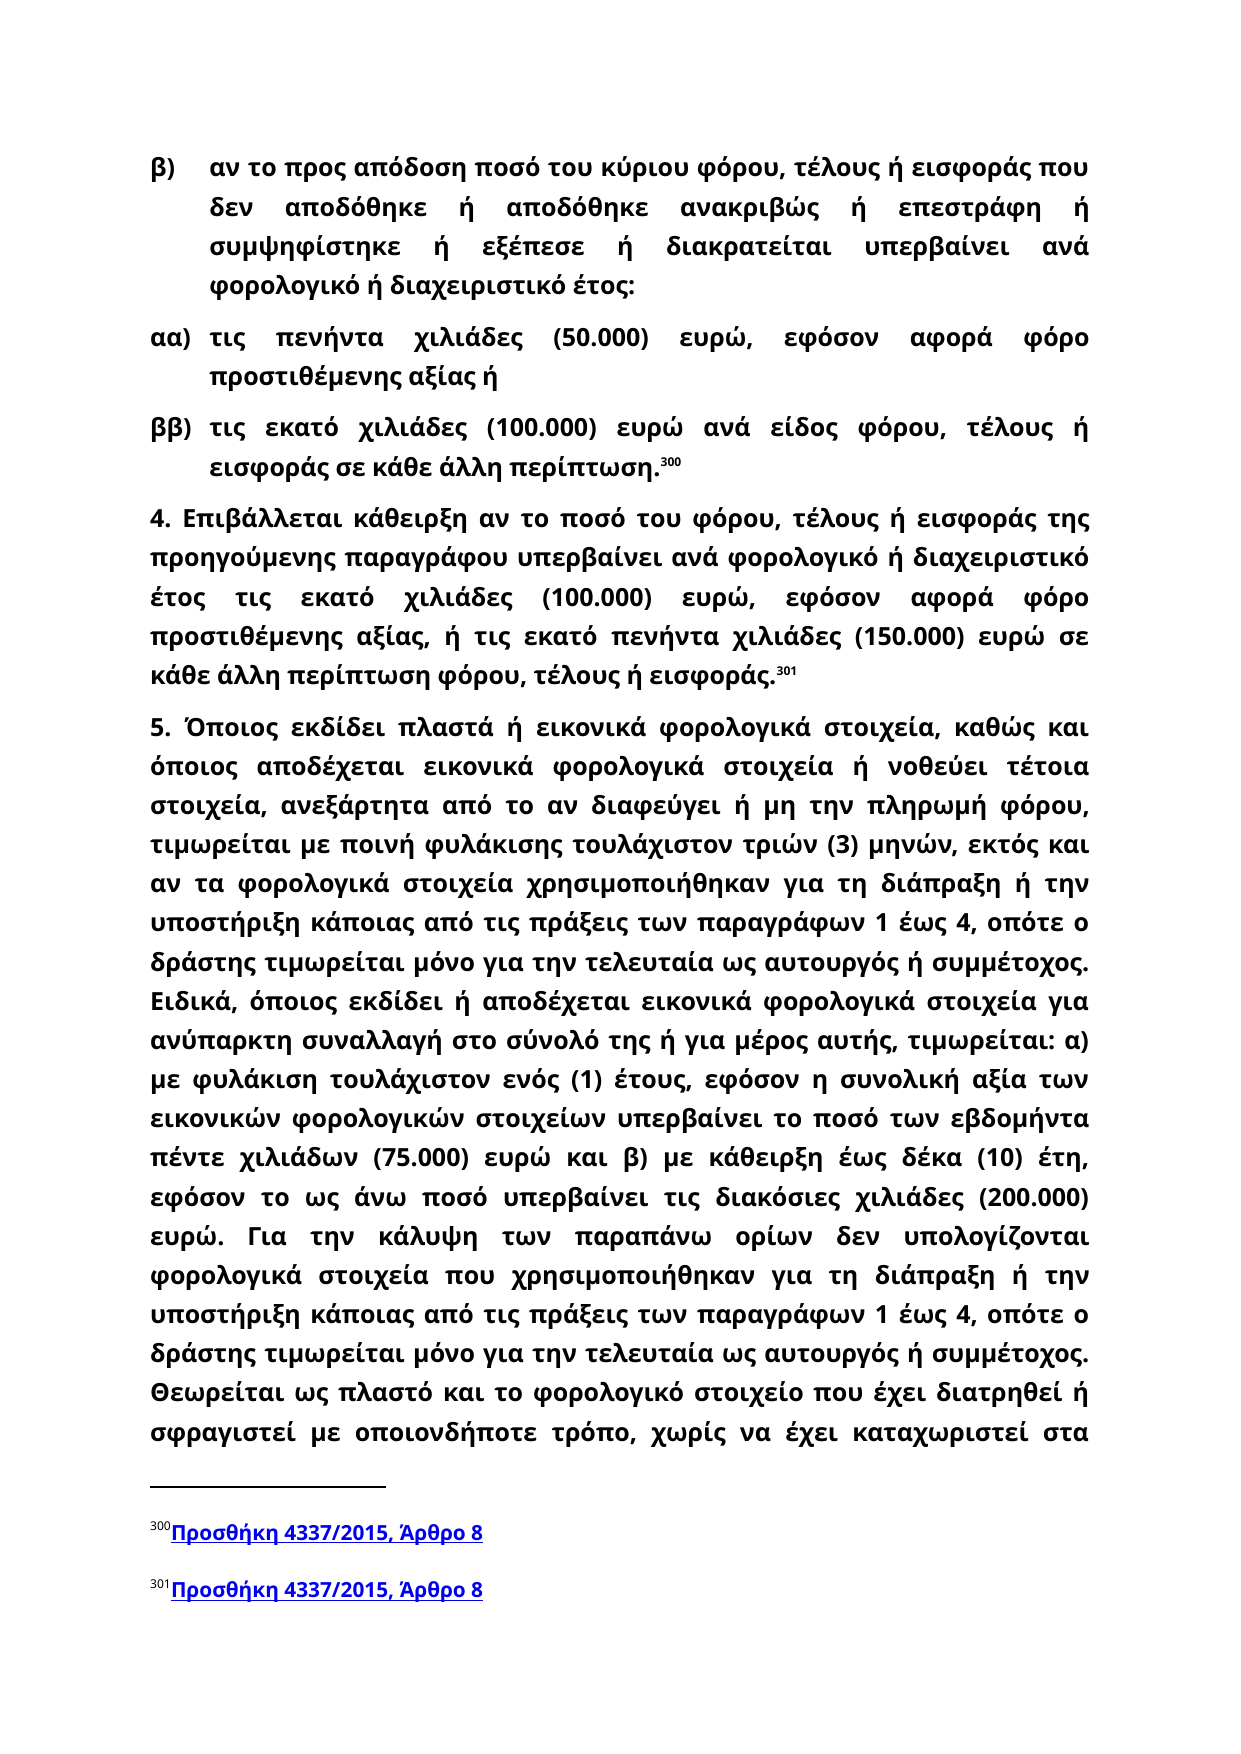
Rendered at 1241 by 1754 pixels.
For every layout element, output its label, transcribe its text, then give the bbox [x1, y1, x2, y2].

list αα) τις πενήντα χιλιάδες (50.000) ευρώ, εφόσον αφορά φόρο προστιθέμενης αξίας ή [150, 319, 1090, 392]
list β) αν το προς απόδοση ποσό του κύριου φόρου, τέλους ή εισφοράς που δεν αποδόθηκε ή αποδόθηκε ανακριβώς ή επεστράφη ή συμψηφίστηκε ή εξέπεσε ή διακρατείται υπερβαίνει ανά φορολογικό ή διαχειριστικό έτος: [150, 150, 1090, 302]
text 4. Επιβάλλεται κάθειρξη αν το ποσό του φόρου, τέλους ή εισφοράς της προηγούμενης παραγράφου υπερβαίνει ανά φορολογικό ή διαχειριστικό έτος τις εκατό χιλιάδες (100.000) ευρώ, εφόσον αφορά φόρο προστιθέμενης αξίας, ή τις εκατό πενήντα χιλιάδες (150.000) ευρώ σε κάθε άλλη περίπτωση φόρου, τέλους ή εισφοράς. [150, 501, 1090, 692]
text Προσθήκη 4337/2015, Άρθρο 8 [150, 1576, 1090, 1604]
list ββ) τις εκατό χιλιάδες (100.000) ευρώ ανά είδος φόρου, τέλους ή εισφοράς σε κάθε άλλη περίπτωση. [150, 410, 1090, 483]
text 5. Όποιος εκδίδει πλαστά ή εικονικά φορολογικά στοιχεία, καθώς και όποιος αποδέχεται εικονικά φορολογικά στοιχεία ή νοθεύει τέτοια στοιχεία, ανεξάρτητα από το αν διαφεύγει ή μη την πληρωμή φόρου, τιμωρείται με ποινή φυλάκισης τουλάχιστον τριών (3) μηνών, εκτός και αν τα φορολογικά στοιχεία χρησιμοποιήθηκαν για τη διάπραξη ή την υποστήριξη κάποιας από τις πράξεις των παραγράφων 1 έως 4, οπότε ο δράστης τιμωρείται μόνο για την τελευταία ως αυτουργός ή συμμέτοχος. Ειδικά, όποιος εκδίδει ή αποδέχεται εικονικά φορολογικά στοιχεία για ανύπαρκτη συναλλαγή στο σύνολό της ή για μέρος αυτής, τιμωρείται: α) με φυλάκιση τουλάχιστον ενός (1) έτους, εφόσον η συνολική αξία των εικονικών φορολογικών στοιχείων υπερβαίνει το ποσό των εβδομήντα πέντε χιλιάδων (75.000) ευρώ και β) με κάθειρξη έως δέκα (10) έτη, εφόσον το ως άνω ποσό υπερβαίνει τις διακόσιες χιλιάδες (200.000) ευρώ. Για την κάλυψη των παραπάνω ορίων δεν υπολογίζονται φορολογικά στοιχεία που χρησιμοποιήθηκαν για τη διάπραξη ή την υποστήριξη κάποιας από τις πράξεις των παραγράφων 1 έως 4, οπότε ο δράστης τιμωρείται μόνο για την τελευταία ως αυτουργός ή συμμέτοχος. Θεωρείται ως πλαστό και το φορολογικό στοιχείο που έχει διατρηθεί ή σφραγιστεί με οποιονδήποτε τρόπο, χωρίς να έχει καταχωριστεί στα [150, 709, 1090, 1448]
text Προσθήκη 4337/2015, Άρθρο 8 [150, 1518, 1090, 1546]
